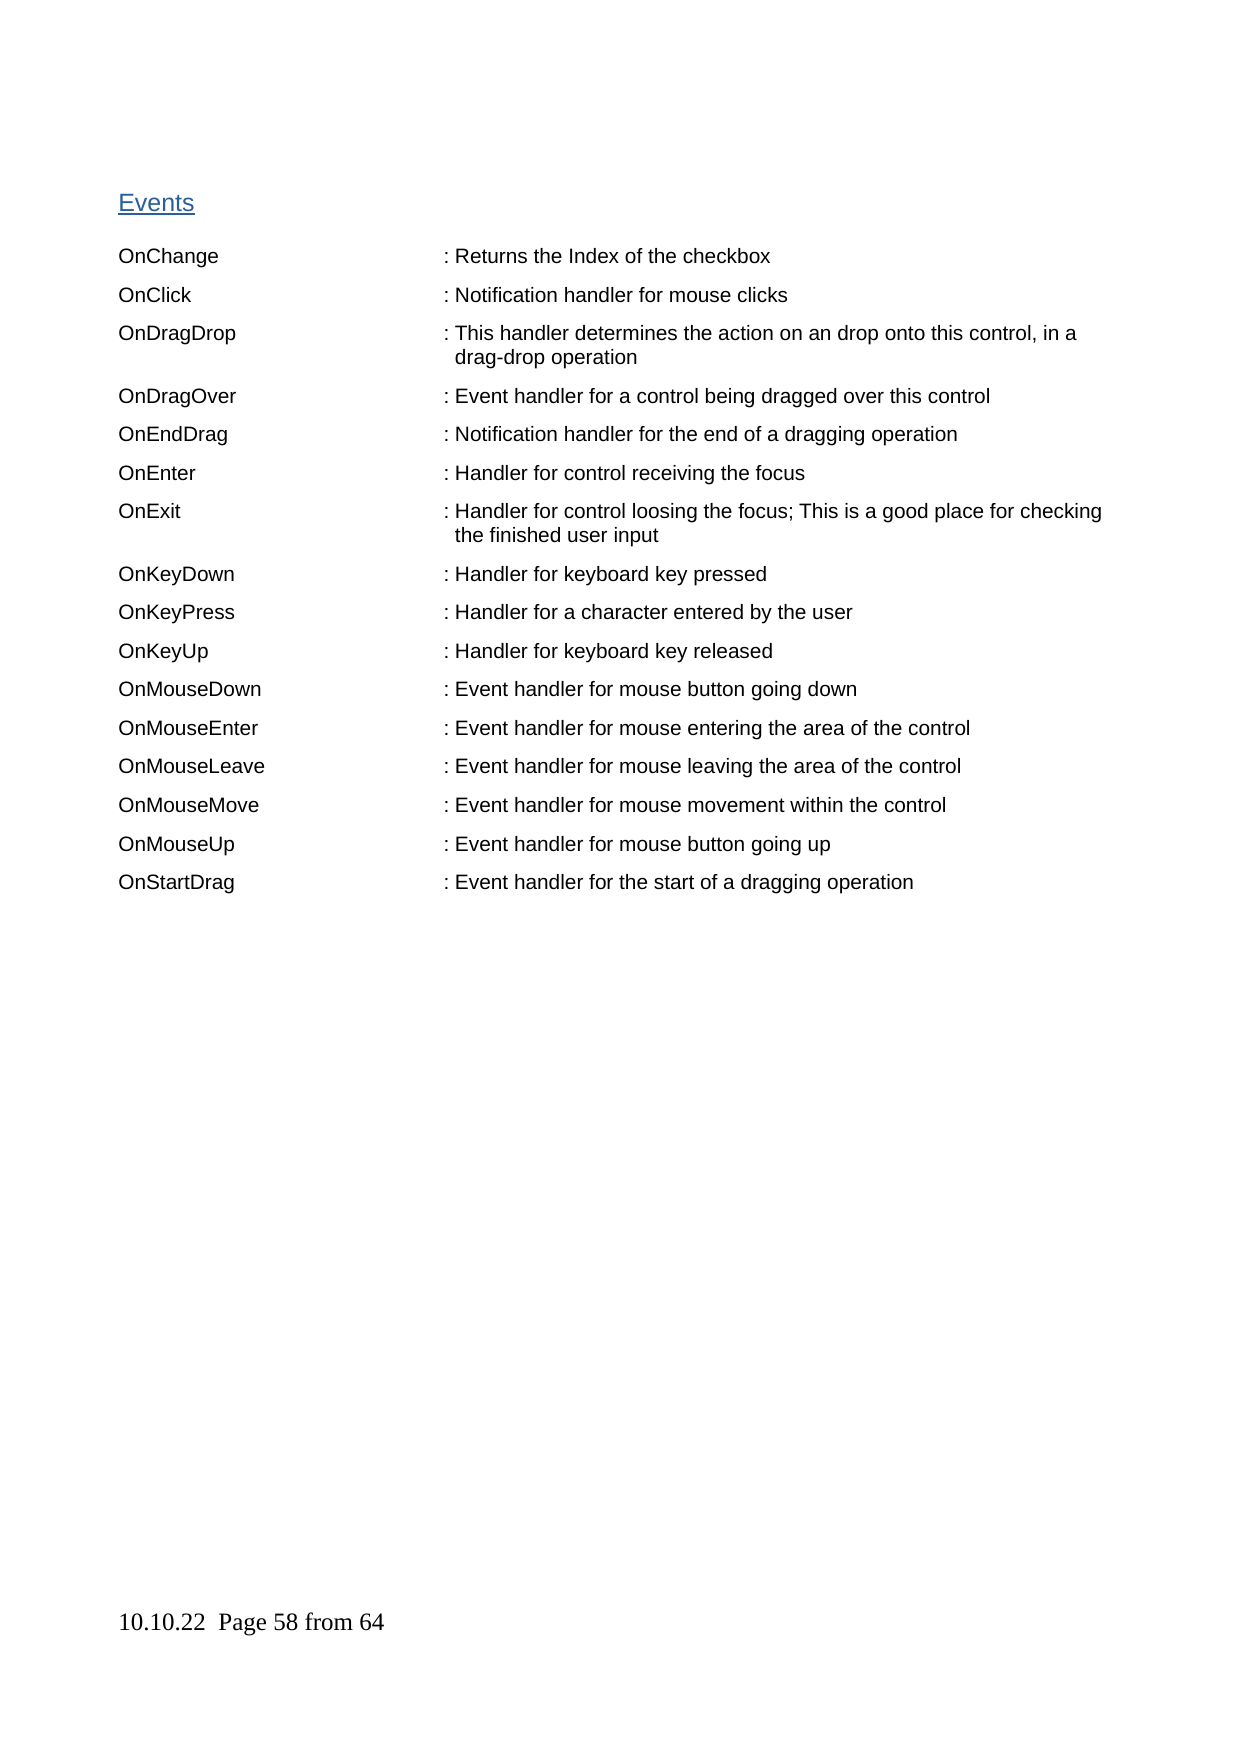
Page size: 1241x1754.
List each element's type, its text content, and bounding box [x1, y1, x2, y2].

text OnKeyUp : Handler for keyboard key released [118, 639, 1122, 663]
text OnDragOver : Event handler for a control being dragged over this control [118, 383, 1122, 407]
text OnClick : Notification handler for mouse clicks [118, 282, 1122, 306]
text OnChange : Returns the Index of the checkbox [118, 244, 1122, 268]
text OnExit : Handler for control loosing the focus; This is a good place for checking the finished user input [118, 499, 1122, 547]
subtitle Events [118, 188, 1122, 217]
text OnEnter : Handler for control receiving the focus [118, 461, 1122, 484]
text OnMouseDown : Event handler for mouse button going down [118, 677, 1122, 701]
text OnStartDrag : Event handler for the start of a dragging operation [118, 870, 1122, 894]
text OnMouseMove : Event handler for mouse movement within the control [118, 793, 1122, 817]
text OnKeyDown : Handler for keyboard key pressed [118, 562, 1122, 586]
text OnDragDrop : This handler determines the action on an drop onto this control, in a drag-drop operation [118, 321, 1122, 369]
text OnMouseEnter : Event handler for mouse entering the area of the control [118, 716, 1122, 740]
text OnKeyPress : Handler for a character entered by the user [118, 600, 1122, 624]
text OnEndDrag : Notification handler for the end of a dragging operation [118, 422, 1122, 446]
text OnMouseLeave : Event handler for mouse leaving the area of the control [118, 754, 1122, 778]
text OnMouseUp : Event handler for mouse button going up [118, 831, 1122, 855]
